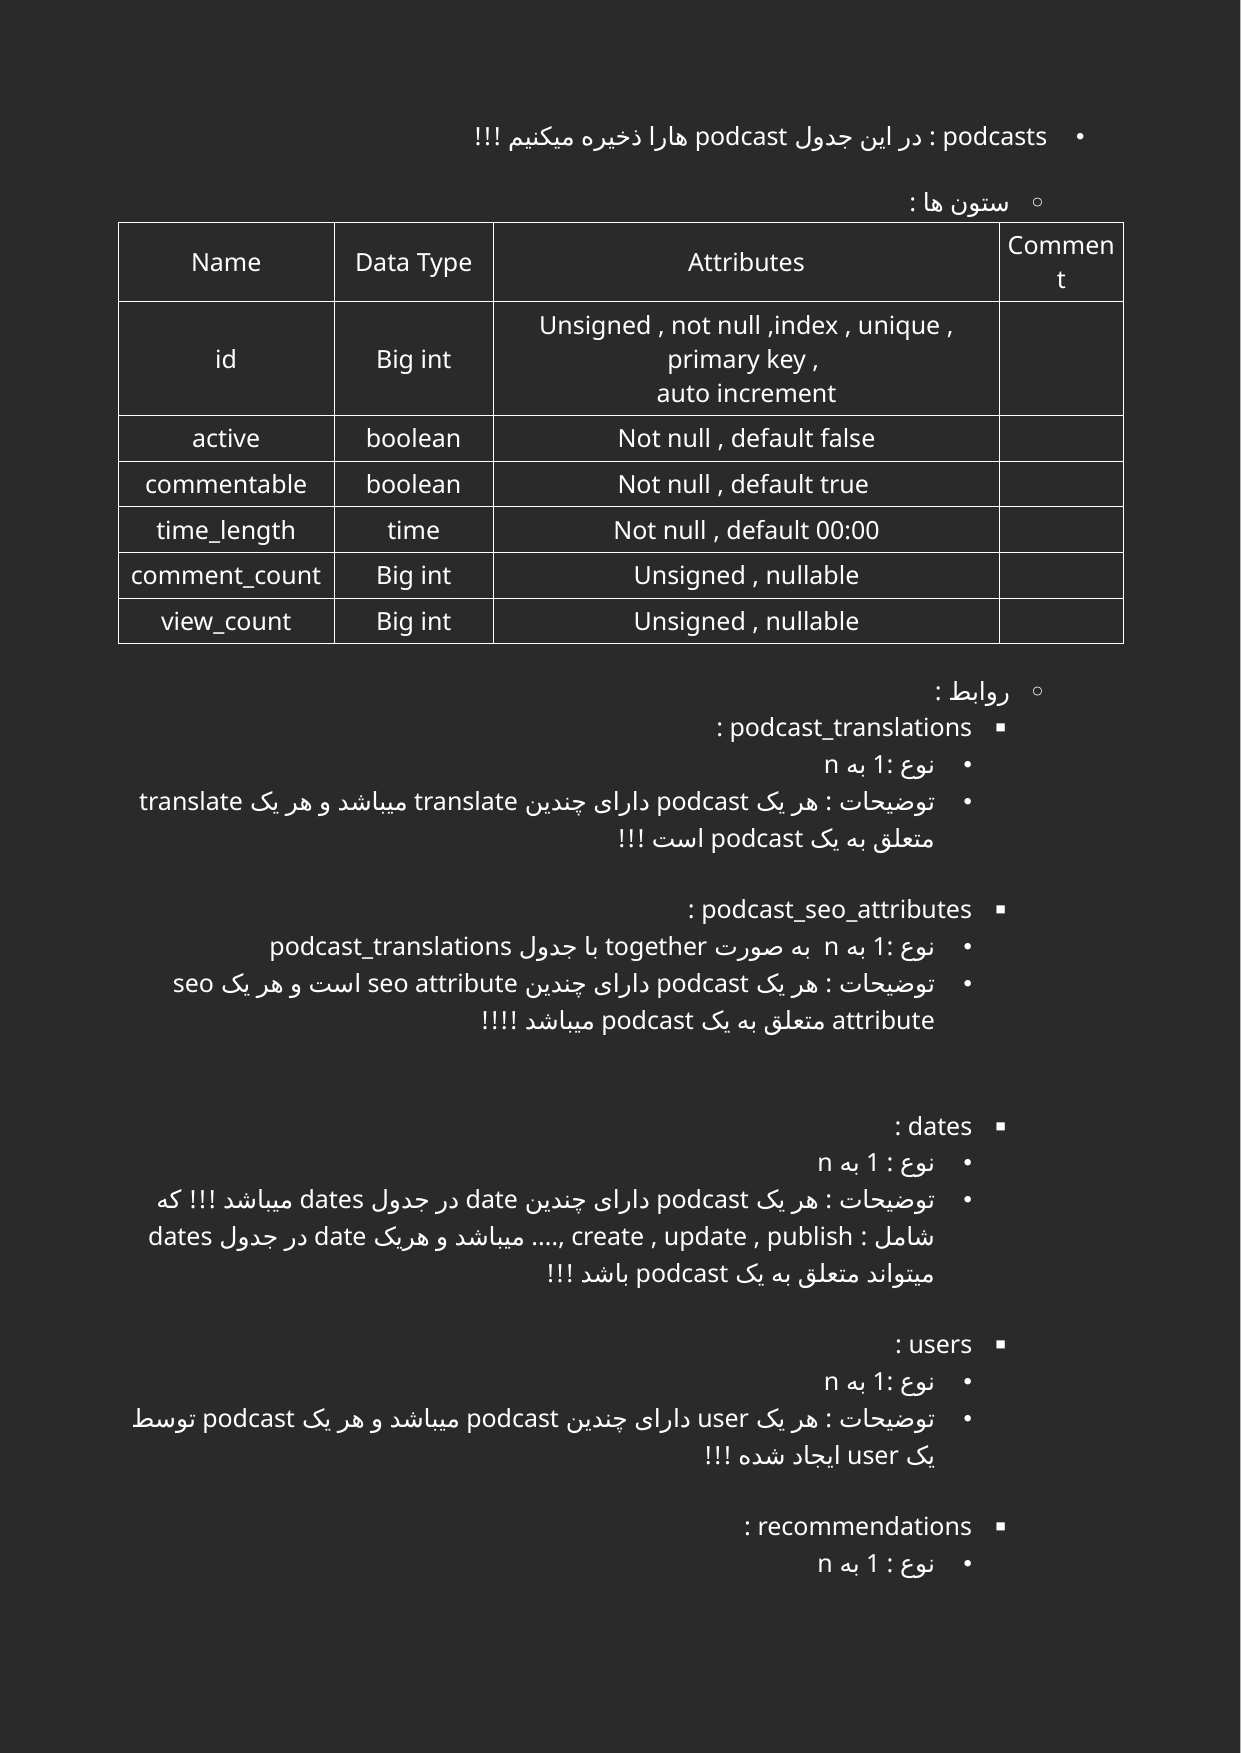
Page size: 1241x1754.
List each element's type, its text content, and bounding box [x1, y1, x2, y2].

table_cell Big int [335, 599, 493, 643]
table_cell [1000, 507, 1123, 552]
list توضیحات :‌ هر یک podcast دارای چندین seo attribute است و هر یک seo attribute متعلق به یک podcast میباشد !!!! [118, 966, 972, 1040]
table_cell [1000, 416, 1123, 461]
table_header Data Type [335, 223, 493, 301]
list podcast_seo_attributes : [118, 892, 1010, 929]
list روابط :‌ [118, 677, 1047, 710]
table_header Attributes [494, 223, 999, 301]
table_header Name [119, 223, 334, 301]
table_cell Not null , default false [494, 416, 999, 461]
table_cell active [119, 416, 334, 461]
list نوع : 1 به n [118, 1546, 972, 1583]
table_cell boolean [335, 416, 493, 461]
table_cell boolean [335, 462, 493, 506]
table_cell comment_count [119, 553, 334, 598]
table_cell [1000, 462, 1123, 506]
list ستون ها : [118, 189, 1047, 222]
table_cell [1000, 599, 1123, 643]
list توضیحات :‌ هر یک podcast دارای چندین translate میباشد و هر یک translate متعلق به یک podcast است !!! [118, 784, 972, 858]
list podcast_translations : [118, 710, 1010, 747]
table_cell [1000, 553, 1123, 598]
list نوع :‌1 به n به صورت together با جدول podcast_translations [118, 929, 972, 966]
table_cell Unsigned , not null ,index , unique , primary key , auto increment [494, 302, 999, 415]
table_cell time [335, 507, 493, 552]
list توضیحات :‌ هر یک user دارای چندین podcast میباشد و هر یک podcast توسط یک user ایجاد شده !!! [118, 1401, 972, 1475]
list dates : [118, 1108, 1010, 1145]
table_cell Unsigned , nullable [494, 599, 999, 643]
table_cell [1000, 302, 1123, 415]
list recommendations : [118, 1509, 1010, 1546]
table_cell time_length [119, 507, 334, 552]
list users : [118, 1327, 1010, 1364]
table_cell commentable [119, 462, 334, 506]
table_cell Unsigned , nullable [494, 553, 999, 598]
list نوع :‌ 1 به n [118, 1145, 972, 1182]
table_cell view_count [119, 599, 334, 643]
table_cell Big int [335, 553, 493, 598]
table_cell Not null , default 00:00 [494, 507, 999, 552]
list نوع :‌1 به n [118, 1364, 972, 1401]
table_cell Big int [335, 302, 493, 415]
list podcasts : در این جدول podcast هارا ذخیره میکنیم !!! [118, 118, 1085, 155]
table_cell Not null , default true [494, 462, 999, 506]
list نوع :‌1 به n [118, 747, 972, 784]
list توضیحات :‌ هر یک podcast دارای چندین date در جدول dates میباشد !!! که شامل :‌ create , update , publish ,…. میباشد و هریک date در جدول dates میتواند متعلق به یک podcast باشد !!! [118, 1182, 972, 1293]
table_header Comment [1000, 223, 1123, 301]
table_cell id [119, 302, 334, 415]
